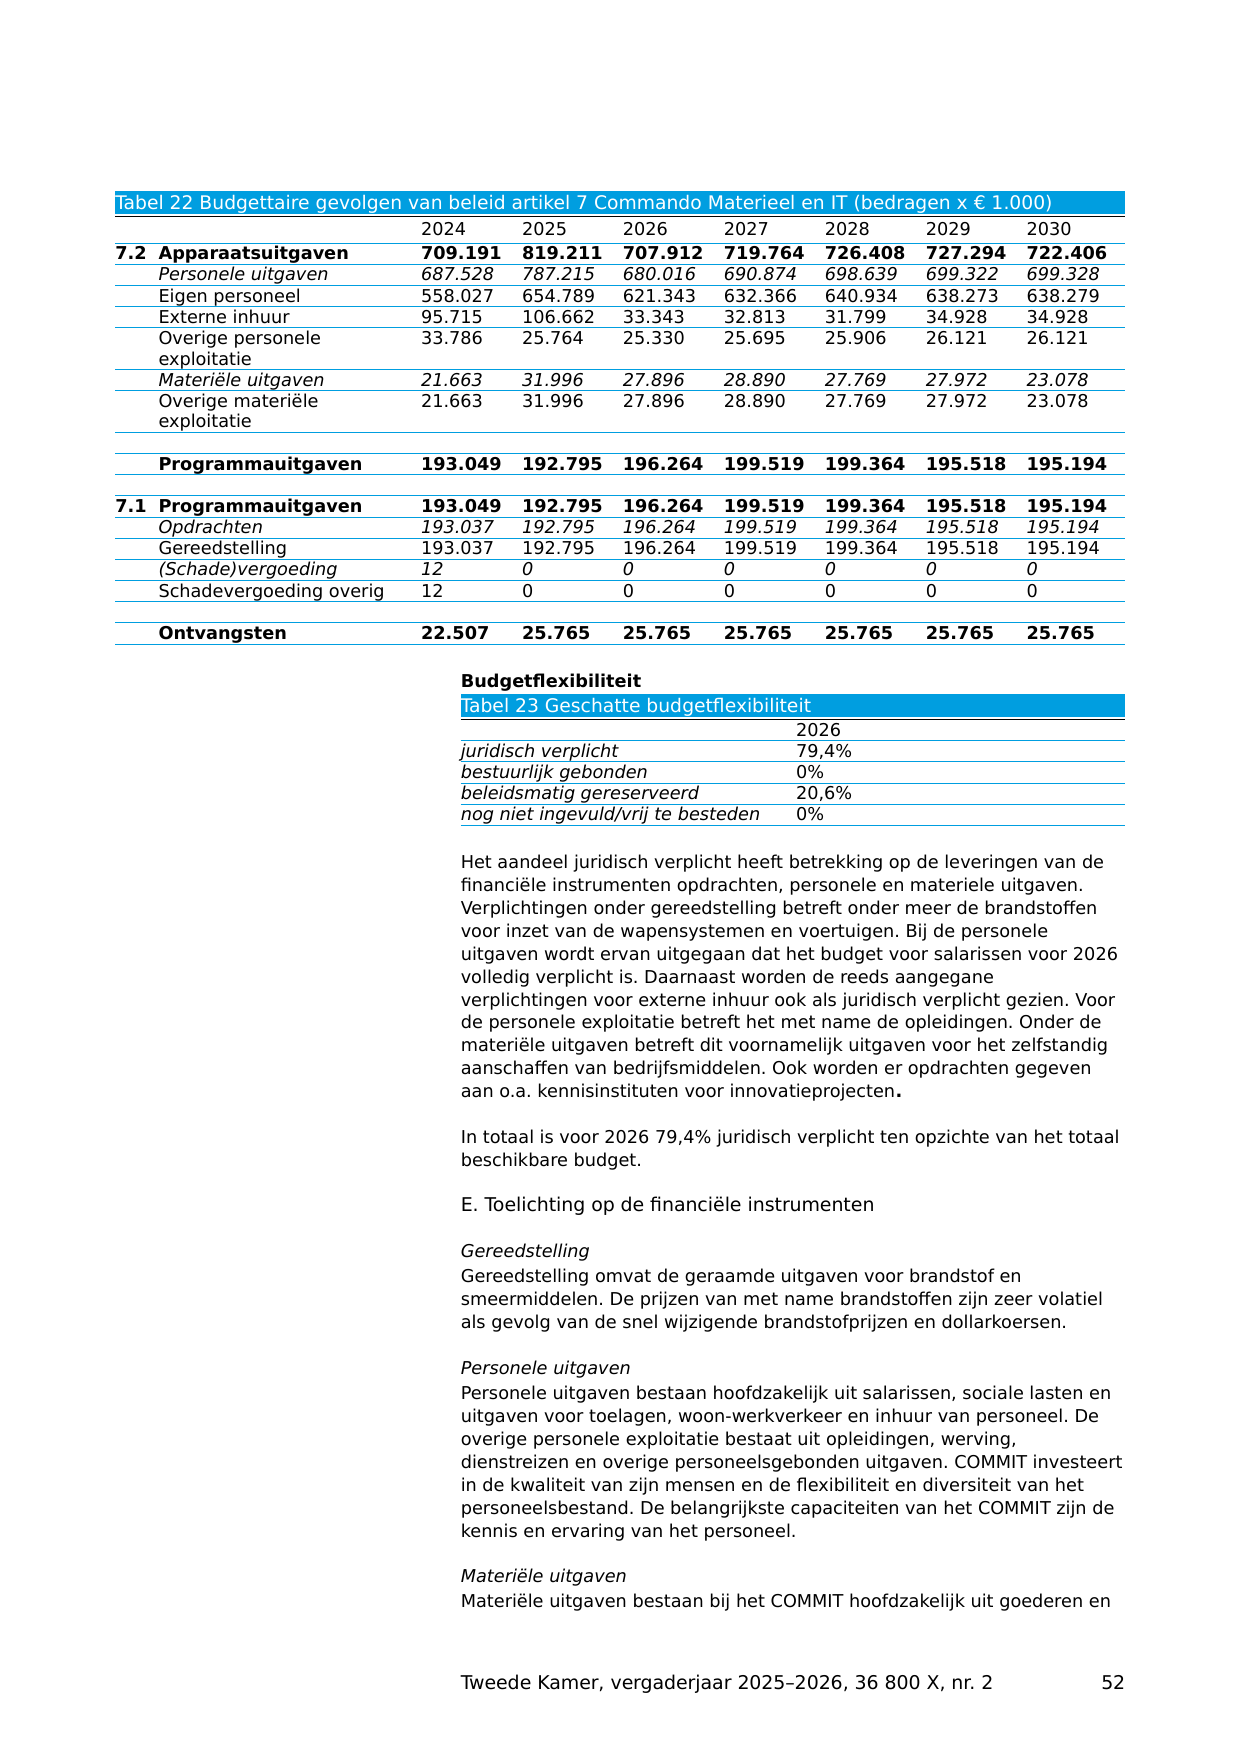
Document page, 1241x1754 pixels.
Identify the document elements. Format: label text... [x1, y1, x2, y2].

table_cell 199.364 [822, 454, 923, 474]
table_cell [115, 307, 155, 327]
table_cell [923, 602, 1023, 622]
text Materiële uitgaven bestaan bij het COMMIT hoofdzakelijk uit goederen en [461, 1589, 1125, 1612]
table_cell 193.037 [418, 518, 519, 538]
table_cell [721, 433, 822, 453]
table_cell [115, 602, 155, 622]
table_cell 32.813 [721, 307, 822, 327]
table_cell 195.194 [1024, 454, 1125, 474]
text Personele uitgaven bestaan hoofdzakelijk uit salarissen, sociale lasten en uitgaven voor toelagen, woon-werkverkeer en inhuur van personeel. De overige personele exploitatie bestaat uit opleidingen, werving, dienstreizen en overige personeelsgebonden uitgaven. COMMIT investeert in de kwaliteit van zijn mensen en de flexibiliteit en diversiteit van het personeelsbestand. De belangrijkste capaciteiten van het COMMIT zijn de kennis en ervaring van het personeel. [461, 1381, 1125, 1542]
table_cell 12 [418, 581, 519, 601]
table_cell 192.795 [519, 518, 620, 538]
table_cell 195.194 [1024, 518, 1125, 538]
table_cell 199.519 [721, 539, 822, 559]
table_cell 25.765 [620, 623, 721, 643]
text Gereedstelling omvat de geraamde uitgaven voor brandstof en smeermiddelen. De prijzen van met name brandstoffen zijn zeer volatiel als gevolg van de snel wijzigende brandstofprijzen en dollarkoersen. [461, 1264, 1125, 1333]
table_cell 25.906 [822, 328, 923, 369]
table_cell [115, 370, 155, 390]
table_cell 192.795 [519, 454, 620, 474]
table_cell [115, 217, 155, 243]
table_cell Programmauitgaven [155, 454, 418, 474]
table_cell 79,4% [793, 741, 1125, 761]
table_cell [923, 433, 1023, 453]
table_cell [620, 475, 721, 495]
table_cell 195.518 [923, 539, 1023, 559]
table_cell 33.343 [620, 307, 721, 327]
table_cell [115, 623, 155, 643]
text Budgetflexibiliteit [461, 669, 1125, 692]
table_cell 0 [620, 581, 721, 601]
table_cell 699.328 [1024, 265, 1125, 285]
table_cell Ontvangsten [155, 623, 418, 643]
table_cell 632.366 [721, 286, 822, 306]
table_cell 34.928 [923, 307, 1023, 327]
table_cell 0 [1024, 560, 1125, 580]
table_cell Eigen personeel [155, 286, 418, 306]
table_cell [155, 602, 418, 622]
table_cell 33.786 [418, 328, 519, 369]
table_cell 21.663 [418, 391, 519, 432]
table_cell 193.049 [418, 496, 519, 517]
table_cell 26.121 [923, 328, 1023, 369]
table_cell 195.518 [923, 496, 1023, 517]
table_cell 192.795 [519, 496, 620, 517]
table_cell nog niet ingevuld/vrij te besteden [461, 805, 793, 825]
table_cell [822, 433, 923, 453]
table_cell 690.874 [721, 265, 822, 285]
table_cell 195.194 [1024, 539, 1125, 559]
table_cell 0 [519, 560, 620, 580]
table_cell [620, 602, 721, 622]
table_cell 819.211 [519, 244, 620, 264]
table_cell 0 [923, 560, 1023, 580]
table_cell [418, 433, 519, 453]
table_cell Programmauitgaven [155, 496, 418, 517]
table_cell [1024, 475, 1125, 495]
table_cell 199.364 [822, 518, 923, 538]
table_cell 7.1 [115, 496, 155, 517]
table_cell [822, 475, 923, 495]
table_cell [822, 602, 923, 622]
table_cell 31.996 [519, 370, 620, 390]
table_cell 680.016 [620, 265, 721, 285]
table_cell 192.795 [519, 539, 620, 559]
table_cell 12 [418, 560, 519, 580]
table_cell 25.765 [822, 623, 923, 643]
table_cell 106.662 [519, 307, 620, 327]
table_cell 727.294 [923, 244, 1023, 264]
table_cell 687.528 [418, 265, 519, 285]
table_cell 25.765 [1024, 623, 1125, 643]
table_cell [115, 433, 155, 453]
table_cell 2024 [418, 217, 519, 243]
table_cell 199.364 [822, 496, 923, 517]
table_cell [1024, 602, 1125, 622]
text Materiële uitgaven [461, 1564, 1125, 1587]
table_cell 22.507 [418, 623, 519, 643]
table_cell 7.2 [115, 244, 155, 264]
table_cell 25.764 [519, 328, 620, 369]
table_cell 25.695 [721, 328, 822, 369]
table_cell 196.264 [620, 518, 721, 538]
table_cell 2030 [1024, 217, 1125, 243]
table_cell 2025 [519, 217, 620, 243]
table_cell 27.972 [923, 370, 1023, 390]
table_cell 193.037 [418, 539, 519, 559]
table_cell 23.078 [1024, 370, 1125, 390]
table_cell Materiële uitgaven [155, 370, 418, 390]
table_cell Personele uitgaven [155, 265, 418, 285]
table_cell beleidsmatig gereserveerd [461, 784, 793, 803]
table_cell 27.769 [822, 370, 923, 390]
table_cell 0 [721, 581, 822, 601]
table_cell 195.194 [1024, 496, 1125, 517]
table_cell 640.934 [822, 286, 923, 306]
table_cell 195.518 [923, 454, 1023, 474]
table_cell 21.663 [418, 370, 519, 390]
table_cell 27.769 [822, 391, 923, 432]
table_cell 709.191 [418, 244, 519, 264]
table_cell 698.639 [822, 265, 923, 285]
table_cell 26.121 [1024, 328, 1125, 369]
table_cell 25.765 [721, 623, 822, 643]
table_cell 0 [519, 581, 620, 601]
table_cell 196.264 [620, 539, 721, 559]
text Het aandeel juridisch verplicht heeft betrekking op de leveringen van de financiële instrumenten opdrachten, personele en materiele uitgaven. Verplichtingen onder gereedstelling betreft onder meer de brandstoffen voor inzet van de wapensystemen en voertuigen. Bij de personele uitgaven wordt ervan uitgegaan dat het budget voor salarissen voor 2026 volledig verplicht is. Daarnaast worden de reeds aangegane verplichtingen voor externe inhuur ook als juridisch verplicht gezien. Voor de personele exploitatie betreft het met name de opleidingen. Onder de materiële uitgaven betreft dit voornamelijk uitgaven voor het zelfstandig aanschaffen van bedrijfsmiddelen. Ook worden er opdrachten gegeven aan o.a. kennisinstituten voor innovatieprojecten. [461, 850, 1125, 1102]
table_cell 787.215 [519, 265, 620, 285]
table_cell [115, 539, 155, 559]
table_cell [418, 602, 519, 622]
table_cell [418, 475, 519, 495]
text Gereedstelling [461, 1239, 1125, 1262]
table_cell [620, 433, 721, 453]
table_cell [923, 475, 1023, 495]
table_cell (Schade)vergoeding [155, 560, 418, 580]
table_cell [721, 475, 822, 495]
table_cell 27.896 [620, 370, 721, 390]
table_cell Externe inhuur [155, 307, 418, 327]
table_cell [155, 433, 418, 453]
table_cell 25.765 [519, 623, 620, 643]
table_cell 2028 [822, 217, 923, 243]
table_cell 558.027 [418, 286, 519, 306]
table_cell 31.996 [519, 391, 620, 432]
table_cell Overige personele exploitatie [155, 328, 418, 369]
table_cell Apparaatsuitgaven [155, 244, 418, 264]
table_cell 722.406 [1024, 244, 1125, 264]
table_cell Opdrachten [155, 518, 418, 538]
table_cell 23.078 [1024, 391, 1125, 432]
table_cell 2026 [793, 720, 1125, 740]
table_cell 699.322 [923, 265, 1023, 285]
table_cell bestuurlijk gebonden [461, 762, 793, 782]
table_cell 0 [1024, 581, 1125, 601]
table_cell [155, 217, 418, 243]
table_cell 195.518 [923, 518, 1023, 538]
table_cell Gereedstelling [155, 539, 418, 559]
table_cell [115, 475, 155, 495]
text Personele uitgaven [461, 1356, 1125, 1379]
table_cell 2029 [923, 217, 1023, 243]
table_cell 726.408 [822, 244, 923, 264]
table_cell 28.890 [721, 370, 822, 390]
table_cell 638.279 [1024, 286, 1125, 306]
table_cell 638.273 [923, 286, 1023, 306]
table_cell [519, 602, 620, 622]
table_cell 0% [793, 805, 1125, 825]
table_cell Schadevergoeding overig [155, 581, 418, 601]
table_cell 199.519 [721, 496, 822, 517]
table_cell 2027 [721, 217, 822, 243]
table_cell [1024, 433, 1125, 453]
table_cell [115, 328, 155, 369]
table_cell 20,6% [793, 784, 1125, 803]
table_cell [115, 391, 155, 432]
table_cell 199.519 [721, 454, 822, 474]
table_cell [115, 560, 155, 580]
table_cell 95.715 [418, 307, 519, 327]
table_cell [461, 720, 793, 740]
table_cell 31.799 [822, 307, 923, 327]
table_cell 193.049 [418, 454, 519, 474]
table_cell 707.912 [620, 244, 721, 264]
table_cell [519, 475, 620, 495]
table_cell 199.364 [822, 539, 923, 559]
table_cell [115, 265, 155, 285]
table_cell 27.972 [923, 391, 1023, 432]
table_cell [155, 475, 418, 495]
table_cell [115, 454, 155, 474]
table_cell 34.928 [1024, 307, 1125, 327]
table_cell 719.764 [721, 244, 822, 264]
table_cell 2026 [620, 217, 721, 243]
table_cell [115, 581, 155, 601]
table_cell 654.789 [519, 286, 620, 306]
table_cell [115, 518, 155, 538]
table_cell 25.330 [620, 328, 721, 369]
table_cell 621.343 [620, 286, 721, 306]
table_cell 0 [620, 560, 721, 580]
table_cell 0 [721, 560, 822, 580]
table_cell 0% [793, 762, 1125, 782]
table_cell 196.264 [620, 496, 721, 517]
table_cell 0 [822, 560, 923, 580]
table_cell 0 [822, 581, 923, 601]
table_cell [519, 433, 620, 453]
table_cell 196.264 [620, 454, 721, 474]
table_cell [721, 602, 822, 622]
table_cell 25.765 [923, 623, 1023, 643]
table_cell juridisch verplicht [461, 741, 793, 761]
table_cell 0 [923, 581, 1023, 601]
table_cell 28.890 [721, 391, 822, 432]
title E. Toelichting op de financiële instrumenten [461, 1194, 1125, 1216]
table_cell 199.519 [721, 518, 822, 538]
text In totaal is voor 2026 79,4% juridisch verplicht ten opzichte van het totaal beschikbare budget. [461, 1125, 1125, 1171]
table_cell Overige materiële exploitatie [155, 391, 418, 432]
table_cell 27.896 [620, 391, 721, 432]
table_cell [115, 286, 155, 306]
